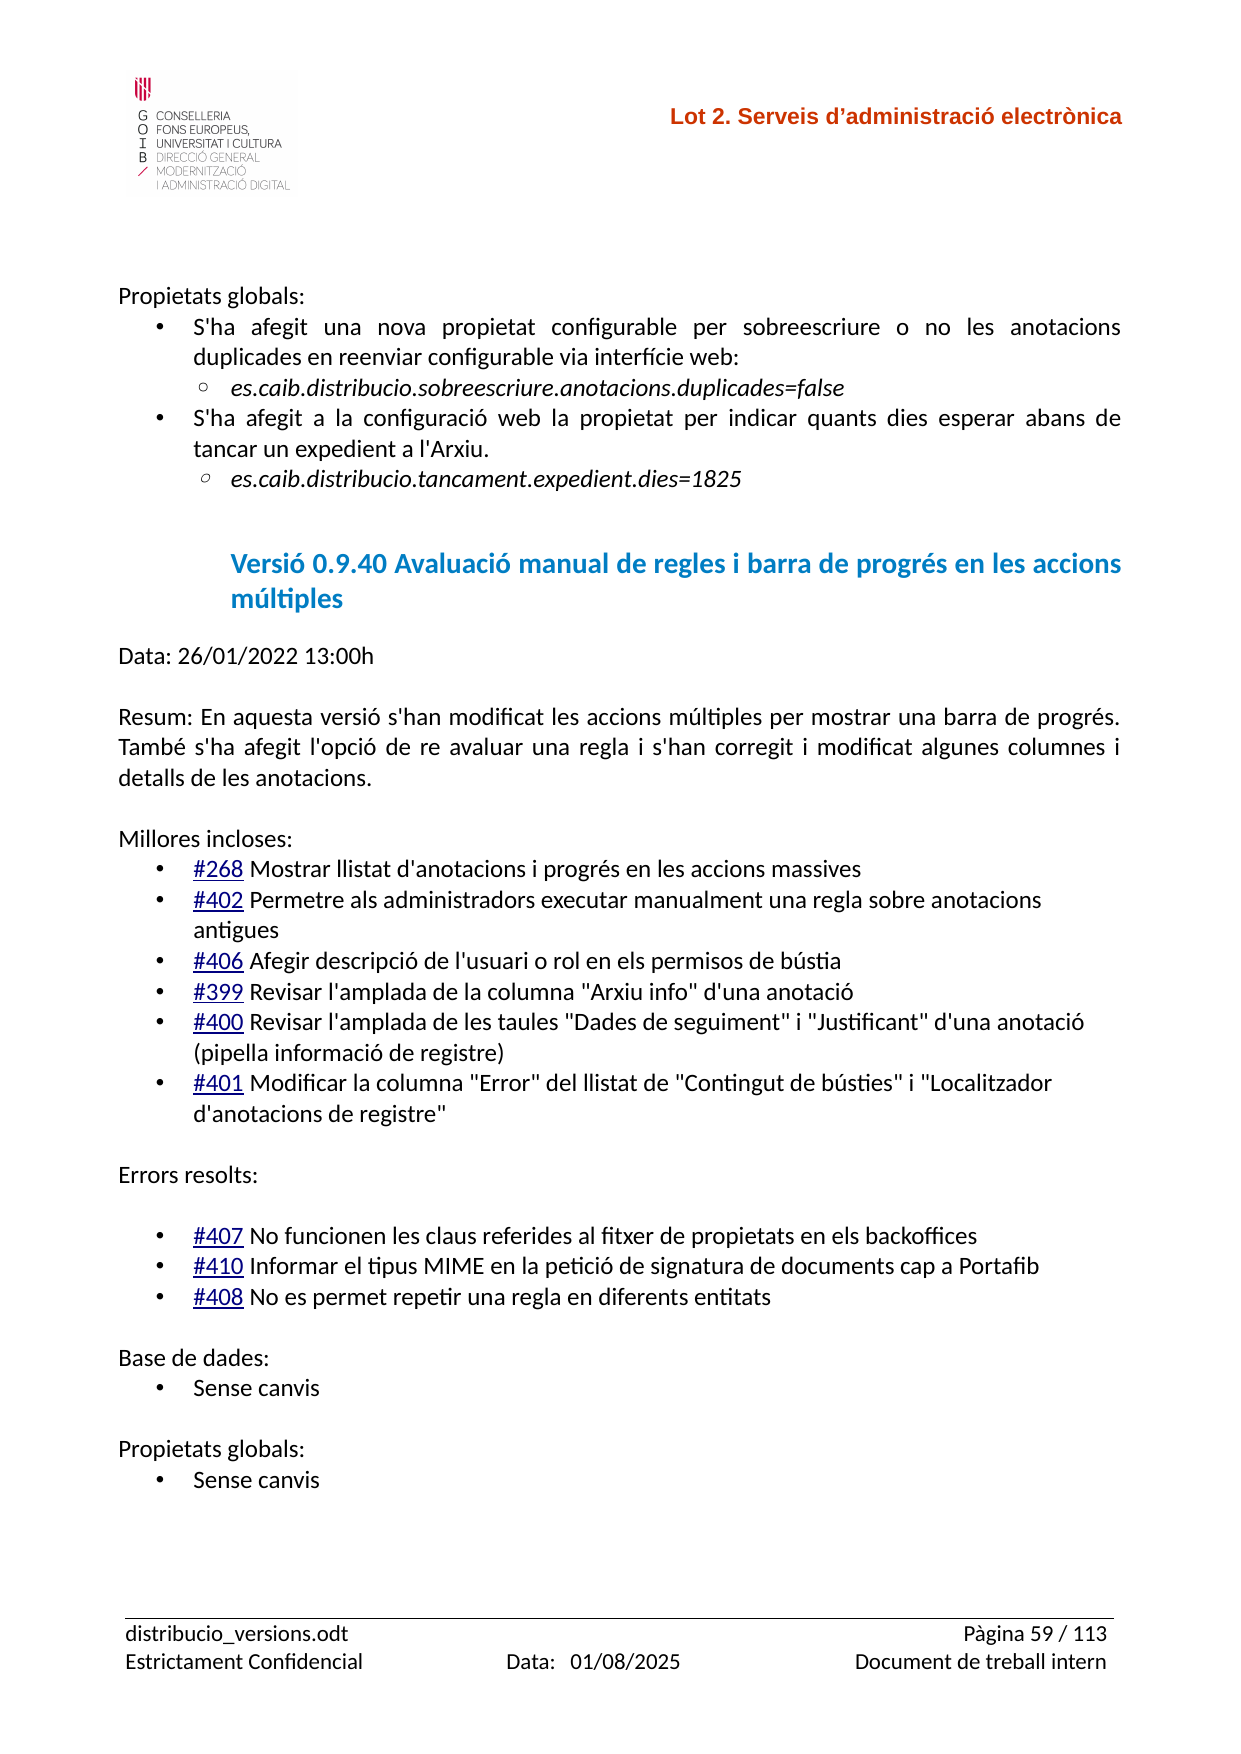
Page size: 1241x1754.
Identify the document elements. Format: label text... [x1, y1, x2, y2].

list #401 Modificar la columna "Error" del llistat de "Contingut de bústies" i "Localitzador d'anotacions de registre" [156, 1067, 1122, 1128]
list #406 Afegir descripció de l'usuari o rol en els permisos de bústia [156, 945, 1122, 976]
list S'ha afegit una nova propietat configurable per sobreescriure o no les anotacions duplicades en reenviar configurable via interfície web: [156, 311, 1122, 372]
text Resum: En aquesta versió s'han modificat les accions múltiples per mostrar una barra de progrés. També s'ha afegit l'opció de re avaluar una regla i s'han corregit i modificat algunes columnes i detalls de les anotacions. [118, 701, 1122, 792]
list #399 Revisar l'amplada de la columna "Arxiu info" d'una anotació [156, 976, 1122, 1006]
list #402 Permetre als administradors executar manualment una regla sobre anotacions antigues [156, 884, 1122, 945]
picture [126, 70, 299, 197]
list #408 No es permet repetir una regla en diferents entitats [156, 1281, 1122, 1311]
text Base de dades: [118, 1342, 1122, 1372]
list #410 Informar el tipus MIME en la petició de signatura de documents cap a Portafib [156, 1250, 1122, 1281]
text Errors resolts: [118, 1159, 1122, 1189]
text Propietats globals: [118, 280, 1122, 311]
text Data: 26/01/2022 13:00h [118, 640, 1122, 670]
text Propietats globals: [118, 1433, 1122, 1464]
list #400 Revisar l'amplada de les taules "Dades de seguiment" i "Justificant" d'una anotació (pipella informació de registre) [156, 1006, 1122, 1067]
list Sense canvis [156, 1464, 1122, 1494]
text Millores incloses: [118, 823, 1122, 853]
list #268 Mostrar llistat d'anotacions i progrés en les accions massives [156, 853, 1122, 884]
subtitle Versió 0.9.40 Avaluació manual de regles i barra de progrés en les accions múltiples [153, 545, 1122, 616]
list #407 No funcionen les claus referides al fitxer de propietats en els backoffices [156, 1220, 1122, 1250]
list es.caib.distribucio.sobreescriure.anotacions.duplicades=false [193, 372, 1122, 402]
list es.caib.distribucio.tancament.expedient.dies=1825 [193, 463, 1122, 494]
list Sense canvis [156, 1372, 1122, 1403]
list S'ha afegit a la configuració web la propietat per indicar quants dies esperar abans de tancar un expedient a l'Arxiu. [156, 402, 1122, 463]
